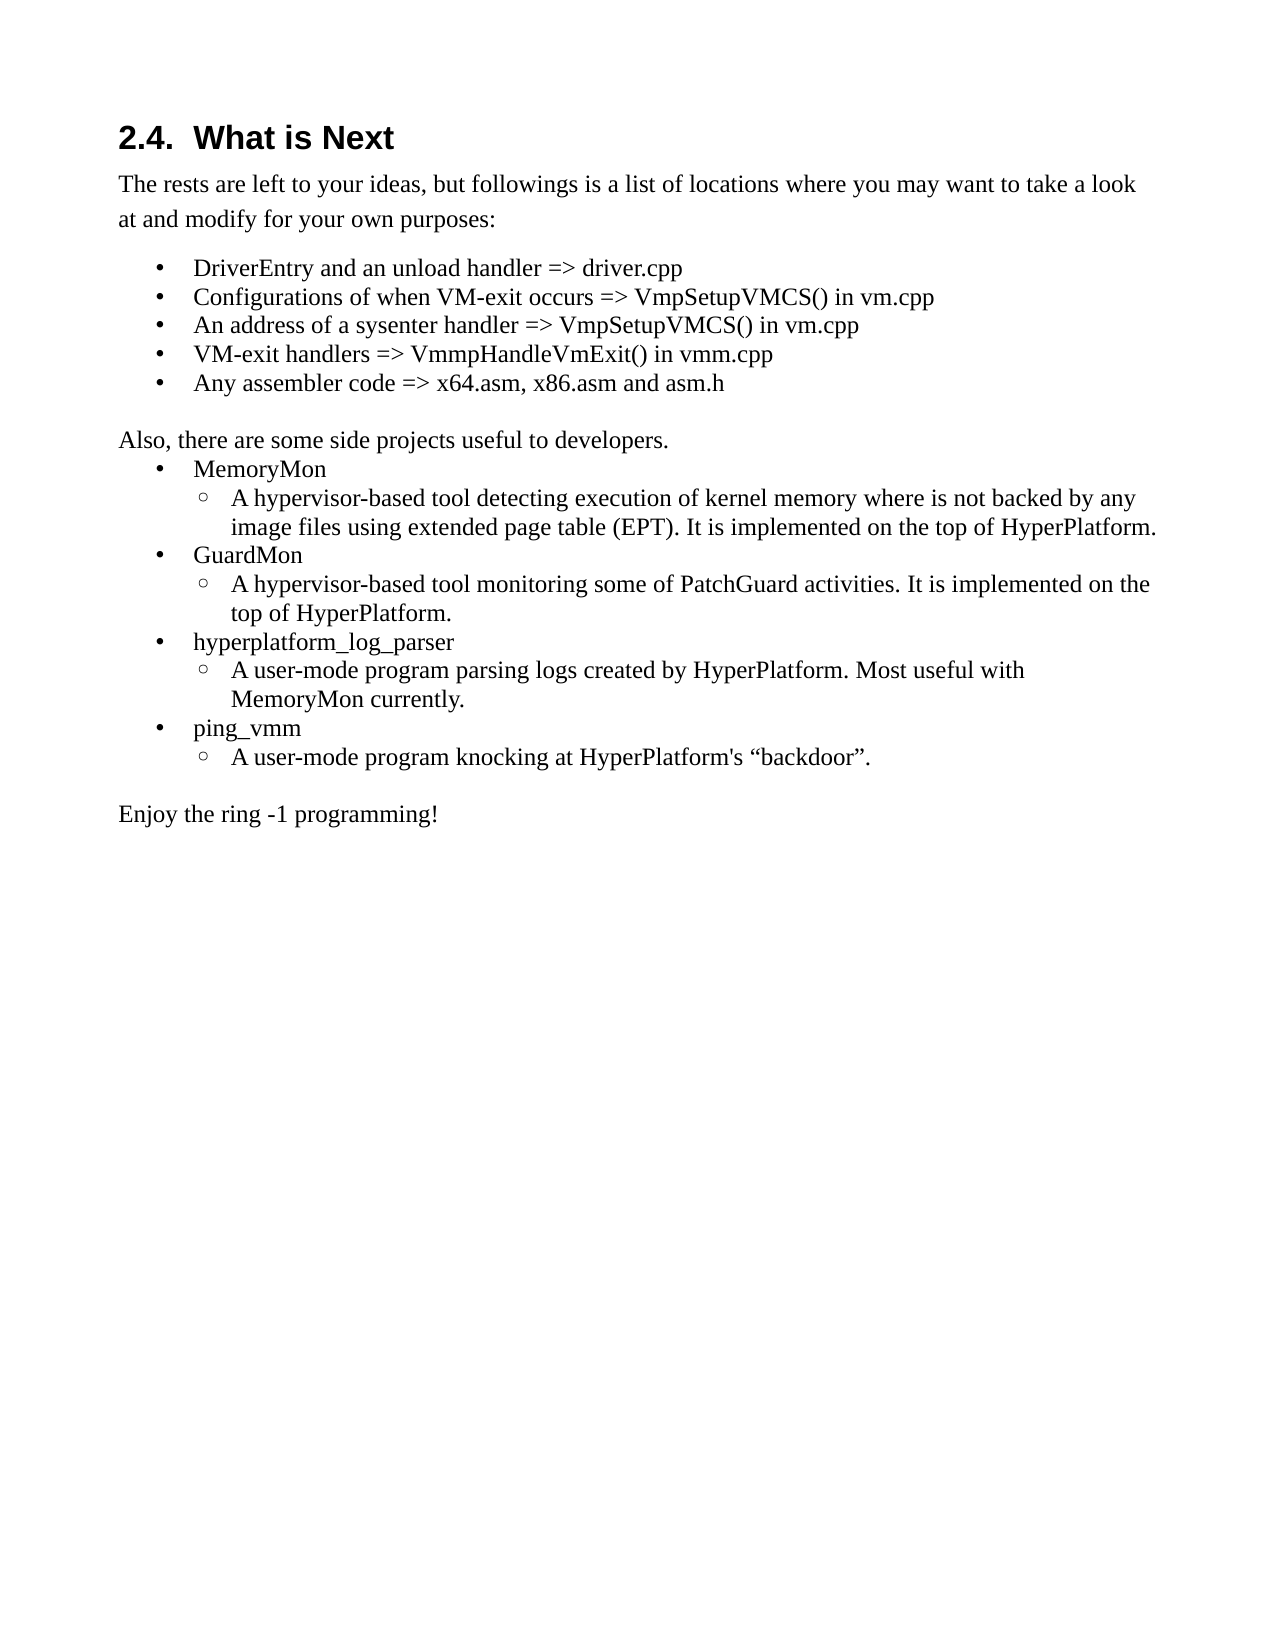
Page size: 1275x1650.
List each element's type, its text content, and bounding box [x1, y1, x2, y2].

list hyperplatform_log_parser [156, 627, 1157, 655]
list Any assembler code => x64.asm, x86.asm and asm.h [156, 368, 1157, 397]
list A hypervisor-based tool monitoring some of PatchGuard activities. It is implemented on the top of HyperPlatform. [193, 569, 1157, 627]
list VM-exit handlers => VmmpHandleVmExit() in vmm.cpp [156, 339, 1157, 368]
text The rests are left to your ideas, but followings is a list of locations where you may want to take a look at and modify for your own purposes: [118, 169, 1157, 232]
list A hypervisor-based tool detecting execution of kernel memory where is not backed by any image files using extended page table (EPT). It is implemented on the top of HyperPlatform. [193, 483, 1157, 540]
list GuardMon [156, 540, 1157, 569]
list A user-mode program parsing logs created by HyperPlatform. Most useful with MemoryMon currently. [193, 655, 1157, 713]
list A user-mode program knocking at HyperPlatform's “backdoor”. [193, 742, 1157, 770]
text Also, there are some side projects useful to developers. [118, 425, 1157, 454]
subtitle What is Next [118, 118, 1157, 157]
list An address of a sysenter handler => VmpSetupVMCS() in vm.cpp [156, 310, 1157, 339]
list ping_vmm [156, 713, 1157, 742]
list DriverEntry and an unload handler => driver.cpp [156, 253, 1157, 282]
list MemoryMon [156, 454, 1157, 483]
list Configurations of when VM-exit occurs => VmpSetupVMCS() in vm.cpp [156, 282, 1157, 310]
text Enjoy the ring -1 programming! [118, 799, 1157, 828]
